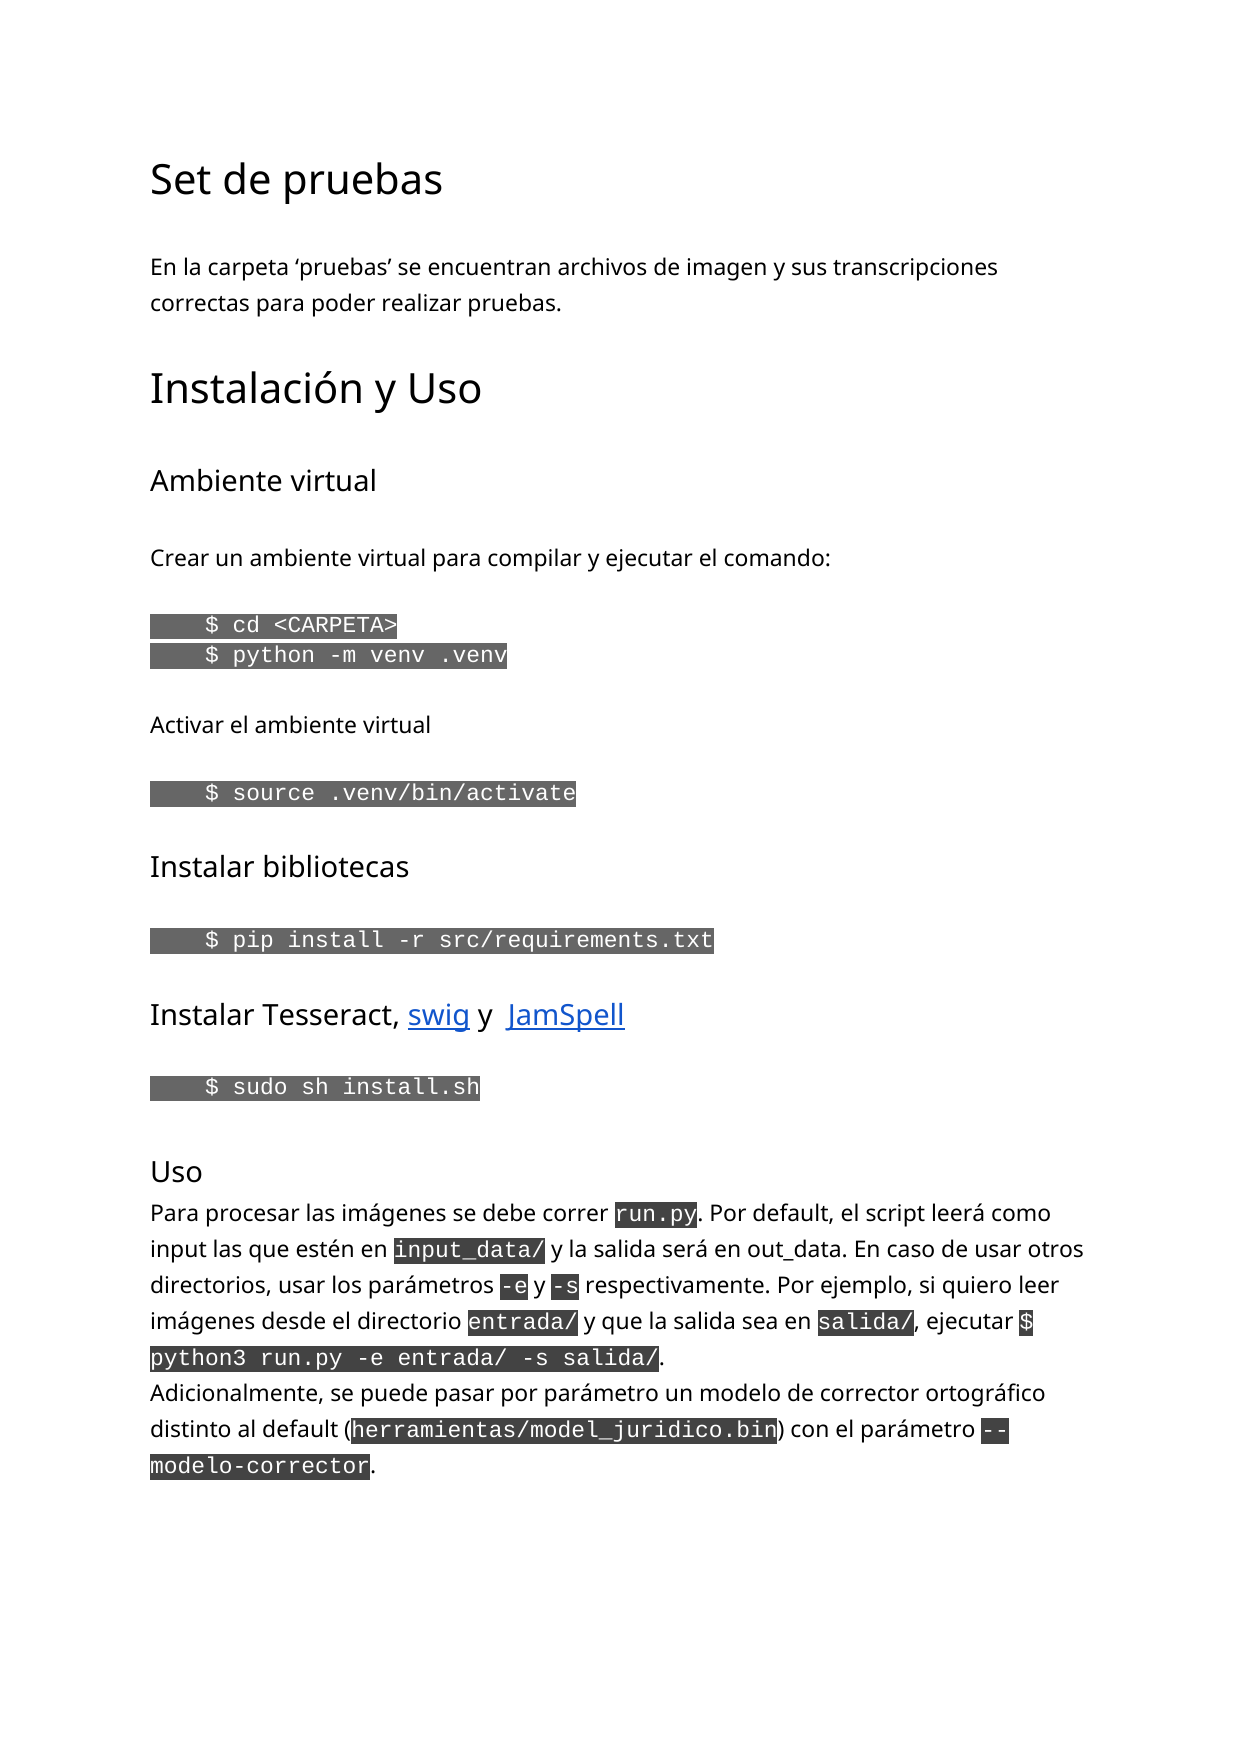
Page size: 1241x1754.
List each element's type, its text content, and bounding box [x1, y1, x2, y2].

text Instalación y Uso [150, 359, 1090, 416]
text $ cd <CARPETA> [150, 613, 1090, 639]
text Adicionalmente, se puede pasar por parámetro un modelo de corrector ortográfico distinto al default (herramientas/model_juridico.bin) con el parámetro --modelo-corrector. [150, 1377, 1090, 1480]
text Set de pruebas [150, 150, 1090, 207]
text Para procesar las imágenes se debe correr run.py. Por default, el script leerá como input las que estén en input_data/ y la salida será en out_data. En caso de usar otros directorios, usar los parámetros -e y -s respectivamente. Por ejemplo, si quiero leer imágenes desde el directorio entrada/ y que la salida sea en salida/, ejecutar $ python3 run.py -e entrada/ -s salida/. [150, 1197, 1090, 1372]
text $ pip install -r src/requirements.txt [150, 928, 1090, 954]
text Uso [150, 1151, 1090, 1191]
text Instalar bibliotecas [150, 847, 1090, 886]
text $ source .venv/bin/activate [150, 781, 1090, 807]
text $ python -m venv .venv [150, 643, 1090, 669]
text Crear un ambiente virtual para compilar y ejecutar el comando: [150, 542, 1090, 573]
text En la carpeta ‘pruebas’ se encuentran archivos de imagen y sus transcripciones correctas para poder realizar pruebas. [150, 251, 1090, 318]
text Instalar Tesseract, swig y JamSpell [150, 994, 1090, 1034]
text $ sudo sh install.sh [150, 1076, 1090, 1101]
text Ambiente virtual [150, 460, 1090, 500]
text Activar el ambiente virtual [150, 709, 1090, 740]
